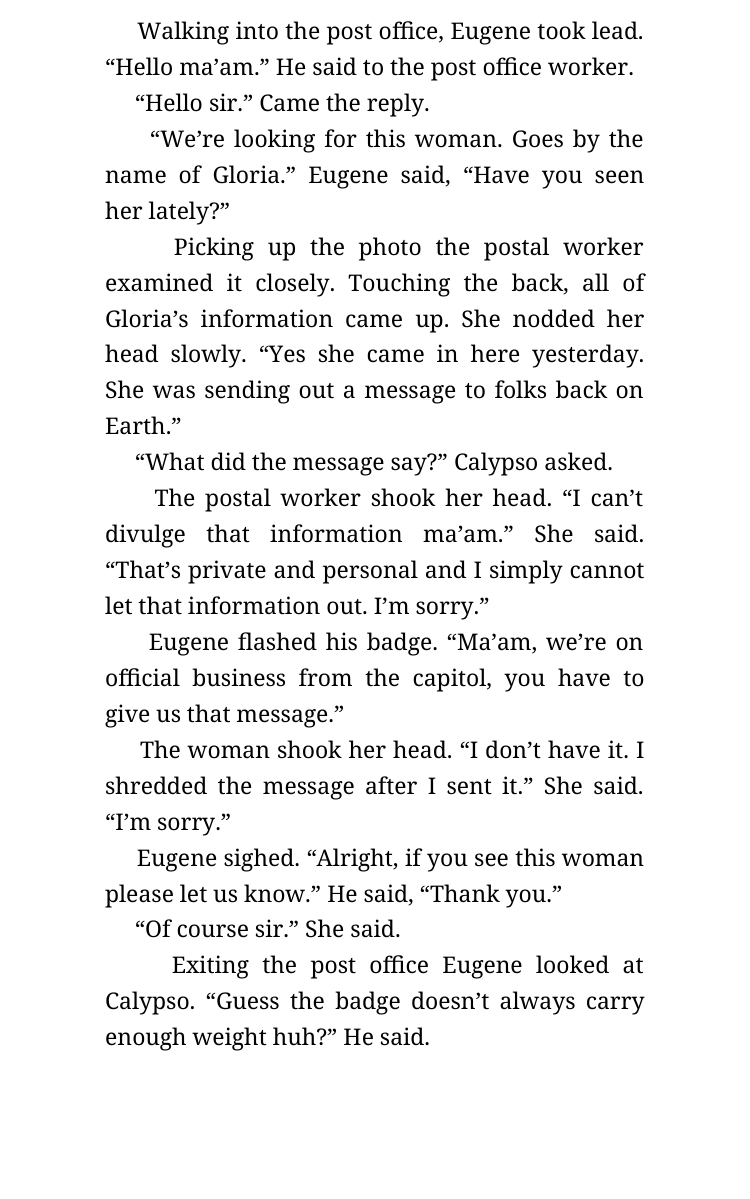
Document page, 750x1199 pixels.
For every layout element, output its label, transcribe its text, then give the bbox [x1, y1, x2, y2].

text Walking into the post office, Eugene took lead. “Hello ma’am.” He said to the post office worker. [105, 15, 645, 82]
text “We’re looking for this woman. Goes by the name of Gloria.” Eugene said, “Have you seen her lately?” [105, 123, 645, 226]
text “What did the message say?” Calypso asked. [105, 446, 645, 477]
text The postal worker shook her head. “I can’t divulge that information ma’am.” She said. “That’s private and personal and I simply cannot let that information out. I’m sorry.” [105, 482, 645, 621]
text Exiting the post office Eugene looked at Calypso. “Guess the badge doesn’t always carry enough weight huh?” He said. [105, 949, 645, 1052]
text Picking up the photo the postal worker examined it closely. Touching the back, all of Gloria’s information came up. She nodded her head slowly. “Yes she came in here yesterday. She was sending out a message to folks back on Earth.” [105, 231, 645, 442]
text “Hello sir.” Came the reply. [105, 87, 645, 118]
text Eugene sighed. “Alright, if you see this woman please let us know.” He said, “Thank you.” [105, 842, 645, 909]
text The woman shook her head. “I don’t have it. I shredded the message after I sent it.” She said. “I’m sorry.” [105, 734, 645, 837]
text Eugene flashed his badge. “Ma’am, we’re on official business from the capitol, you have to give us that message.” [105, 626, 645, 729]
text “Of course sir.” She said. [105, 913, 645, 945]
